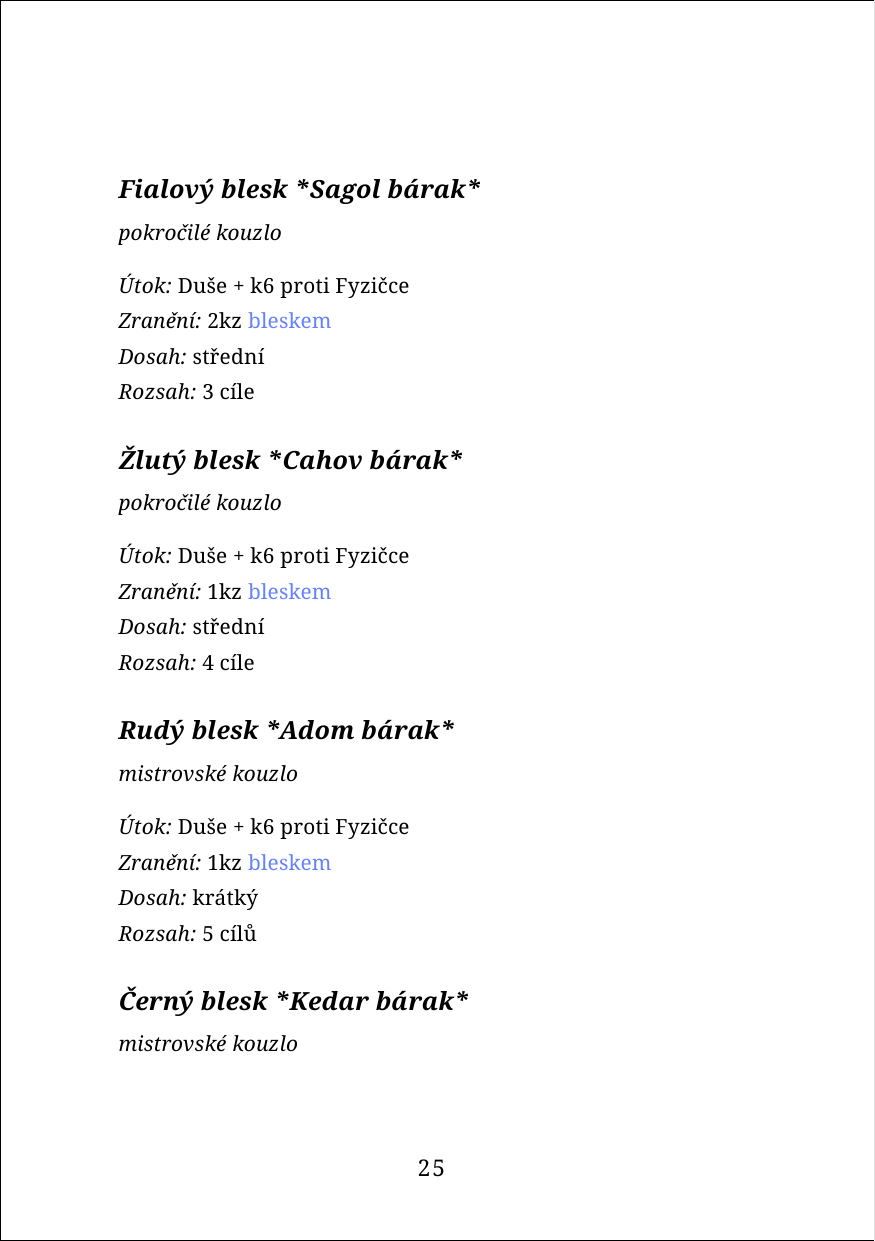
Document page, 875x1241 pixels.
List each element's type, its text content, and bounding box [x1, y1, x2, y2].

text Útok: Duše + k6 proti Fyzičce Zranění: 1kz bleskem Dosah: střední Rozsah: 4 cíle [118, 541, 756, 676]
text pokročilé kouzlo [118, 218, 756, 246]
text Útok: Duše + k6 proti Fyzičce Zranění: 2kz bleskem Dosah: střední Rozsah: 3 cíle [118, 271, 756, 406]
text pokročilé kouzlo [118, 488, 756, 517]
subtitle Žlutý blesk *Cahov bárak* [118, 442, 756, 476]
text mistrovské kouzlo [118, 1029, 756, 1058]
subtitle Rudý blesk *Adom bárak* [118, 713, 756, 747]
text mistrovské kouzlo [118, 759, 756, 787]
subtitle Černý blesk *Kedar bárak* [118, 984, 756, 1018]
subtitle Fialový blesk *Sagol bárak* [118, 172, 756, 206]
text Útok: Duše + k6 proti Fyzičce Zranění: 1kz bleskem Dosah: krátký Rozsah: 5 cílů [118, 812, 756, 947]
